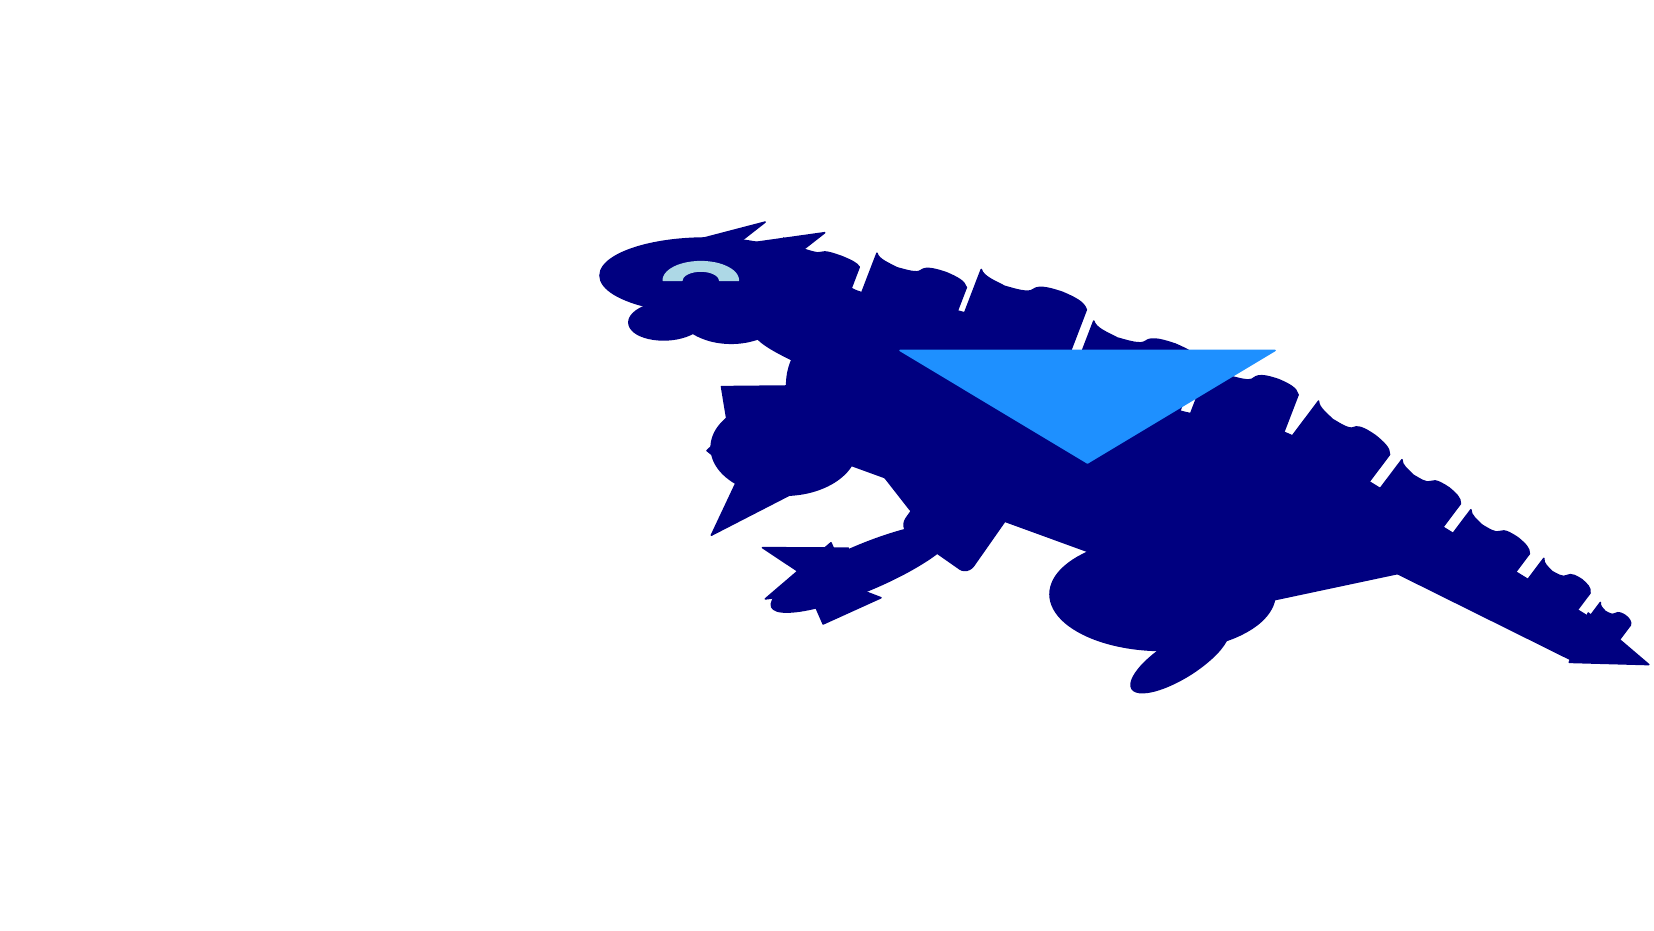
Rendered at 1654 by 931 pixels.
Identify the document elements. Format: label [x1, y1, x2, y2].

text_box [600, 222, 1649, 693]
